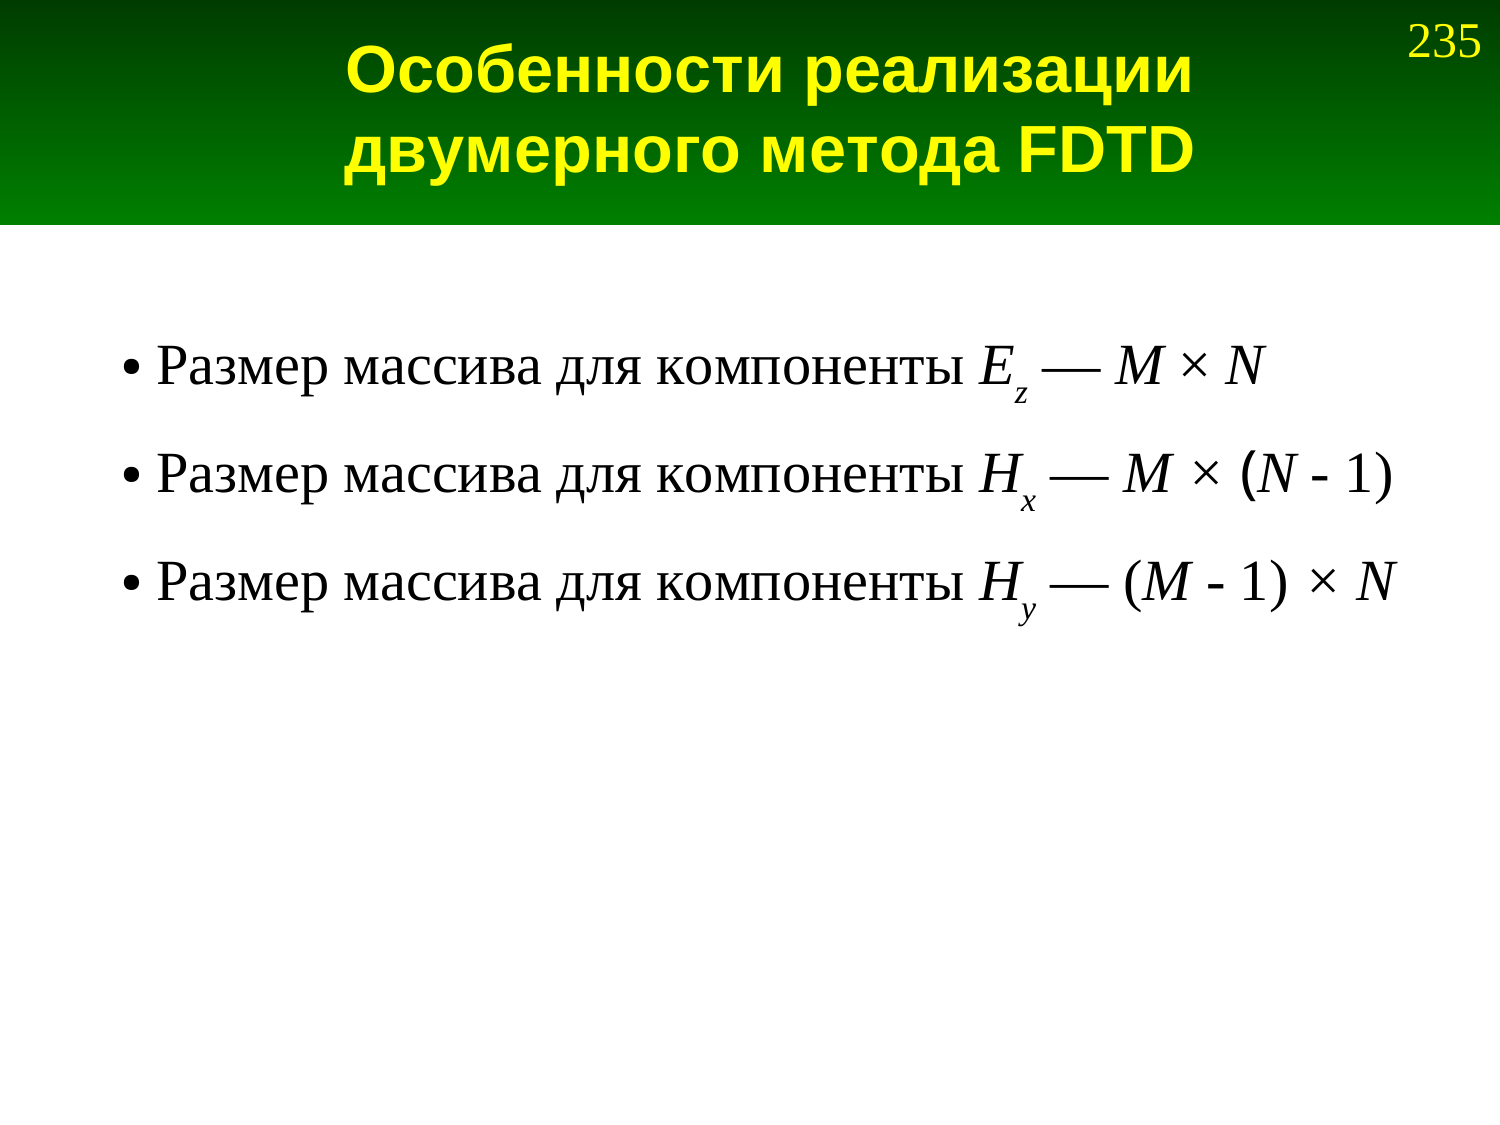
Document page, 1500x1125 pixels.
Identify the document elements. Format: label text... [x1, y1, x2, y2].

title Особенности реализации двумерного метода FDTD [100, 7, 1441, 204]
text_box Размер массива для компоненты Ez — M × N Размер массива для компоненты Hx — M × (N - 1) Размер массива для компоненты Hy — (M - 1) × N [106, 318, 1411, 634]
